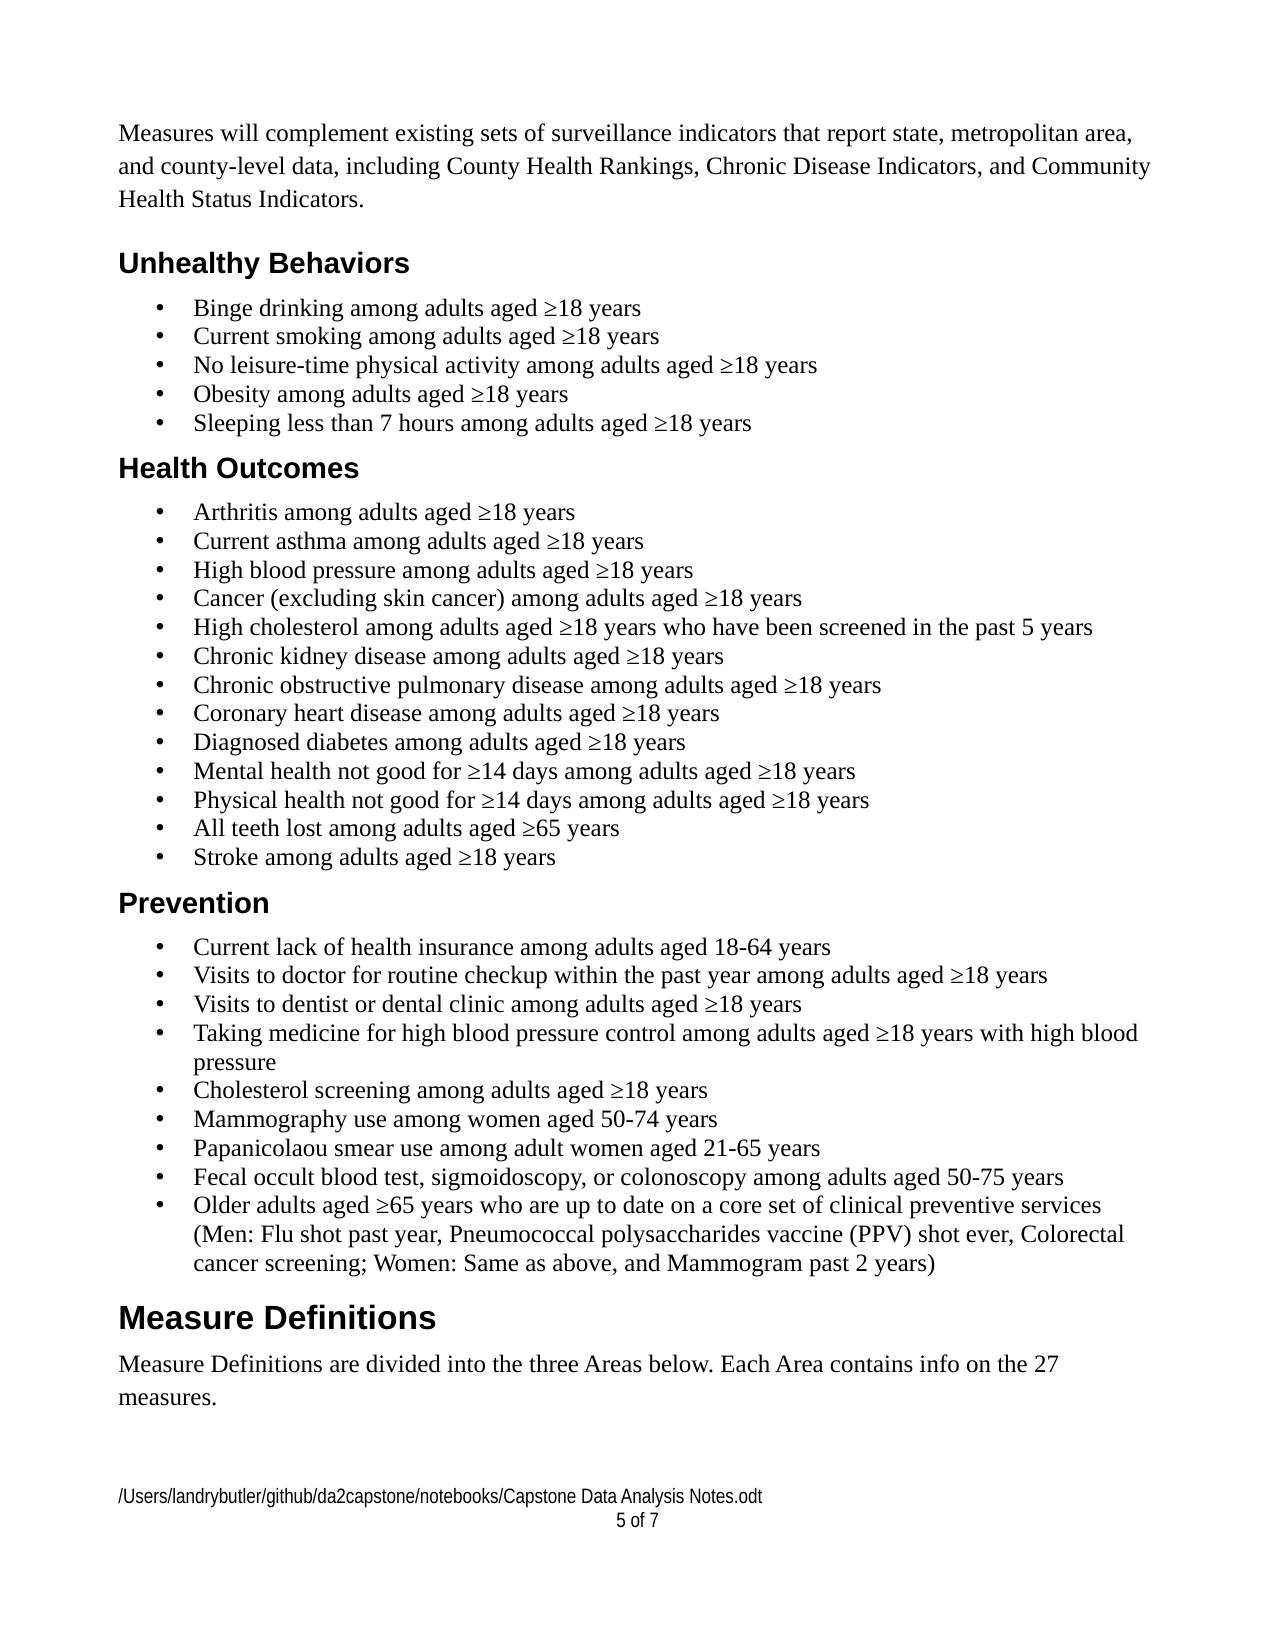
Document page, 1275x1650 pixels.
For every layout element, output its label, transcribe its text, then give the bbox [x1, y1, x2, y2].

list Cancer (excluding skin cancer) among adults aged ≥18 years [156, 583, 1157, 612]
list High cholesterol among adults aged ≥18 years who have been screened in the past 5 years [156, 612, 1157, 641]
subtitle Prevention [118, 886, 1157, 919]
list Current lack of health insurance among adults aged 18-64 years [156, 932, 1157, 961]
list High blood pressure among adults aged ≥18 years [156, 555, 1157, 583]
list No leisure-time physical activity among adults aged ≥18 years [156, 350, 1157, 379]
list Visits to dentist or dental clinic among adults aged ≥18 years [156, 989, 1157, 1018]
text Measure Definitions are divided into the three Areas below. Each Area contains info on the 27 measures. [118, 1349, 1157, 1411]
list Binge drinking among adults aged ≥18 years [156, 293, 1157, 321]
list Taking medicine for high blood pressure control among adults aged ≥18 years with high blood pressure [156, 1018, 1157, 1076]
list Physical health not good for ≥14 days among adults aged ≥18 years [156, 785, 1157, 813]
list Cholesterol screening among adults aged ≥18 years [156, 1076, 1157, 1104]
list Papanicolaou smear use among adult women aged 21-65 years [156, 1133, 1157, 1162]
text Measures will complement existing sets of surveillance indicators that report state, metropolitan area, and county-level data, including County Health Rankings, Chronic Disease Indicators, and Community Health Status Indicators. [118, 118, 1157, 213]
list Diagnosed diabetes among adults aged ≥18 years [156, 727, 1157, 756]
list Arthritis among adults aged ≥18 years [156, 497, 1157, 526]
list Current smoking among adults aged ≥18 years [156, 321, 1157, 350]
list Fecal occult blood test, sigmoidoscopy, or colonoscopy among adults aged 50-75 years [156, 1162, 1157, 1191]
list Sleeping less than 7 hours among adults aged ≥18 years [156, 408, 1157, 436]
list Chronic kidney disease among adults aged ≥18 years [156, 641, 1157, 670]
list All teeth lost among adults aged ≥65 years [156, 813, 1157, 842]
list Coronary heart disease among adults aged ≥18 years [156, 698, 1157, 727]
list Visits to doctor for routine checkup within the past year among adults aged ≥18 years [156, 961, 1157, 989]
list Current asthma among adults aged ≥18 years [156, 526, 1157, 555]
subtitle Unhealthy Behaviors [118, 246, 1157, 280]
list Older adults aged ≥65 years who are up to date on a core set of clinical preventive services (Men: Flu shot past year, Pneumococcal polysaccharides vaccine (PPV) shot ever, Colorectal cancer screening; Women: Same as above, and Mammogram past 2 years) [156, 1191, 1157, 1277]
list Mammography use among women aged 50-74 years [156, 1104, 1157, 1133]
subtitle Health Outcomes [118, 451, 1157, 485]
list Obesity among adults aged ≥18 years [156, 379, 1157, 408]
subtitle Measure Definitions [118, 1298, 1157, 1336]
list Chronic obstructive pulmonary disease among adults aged ≥18 years [156, 670, 1157, 698]
list Stroke among adults aged ≥18 years [156, 842, 1157, 871]
list Mental health not good for ≥14 days among adults aged ≥18 years [156, 756, 1157, 785]
